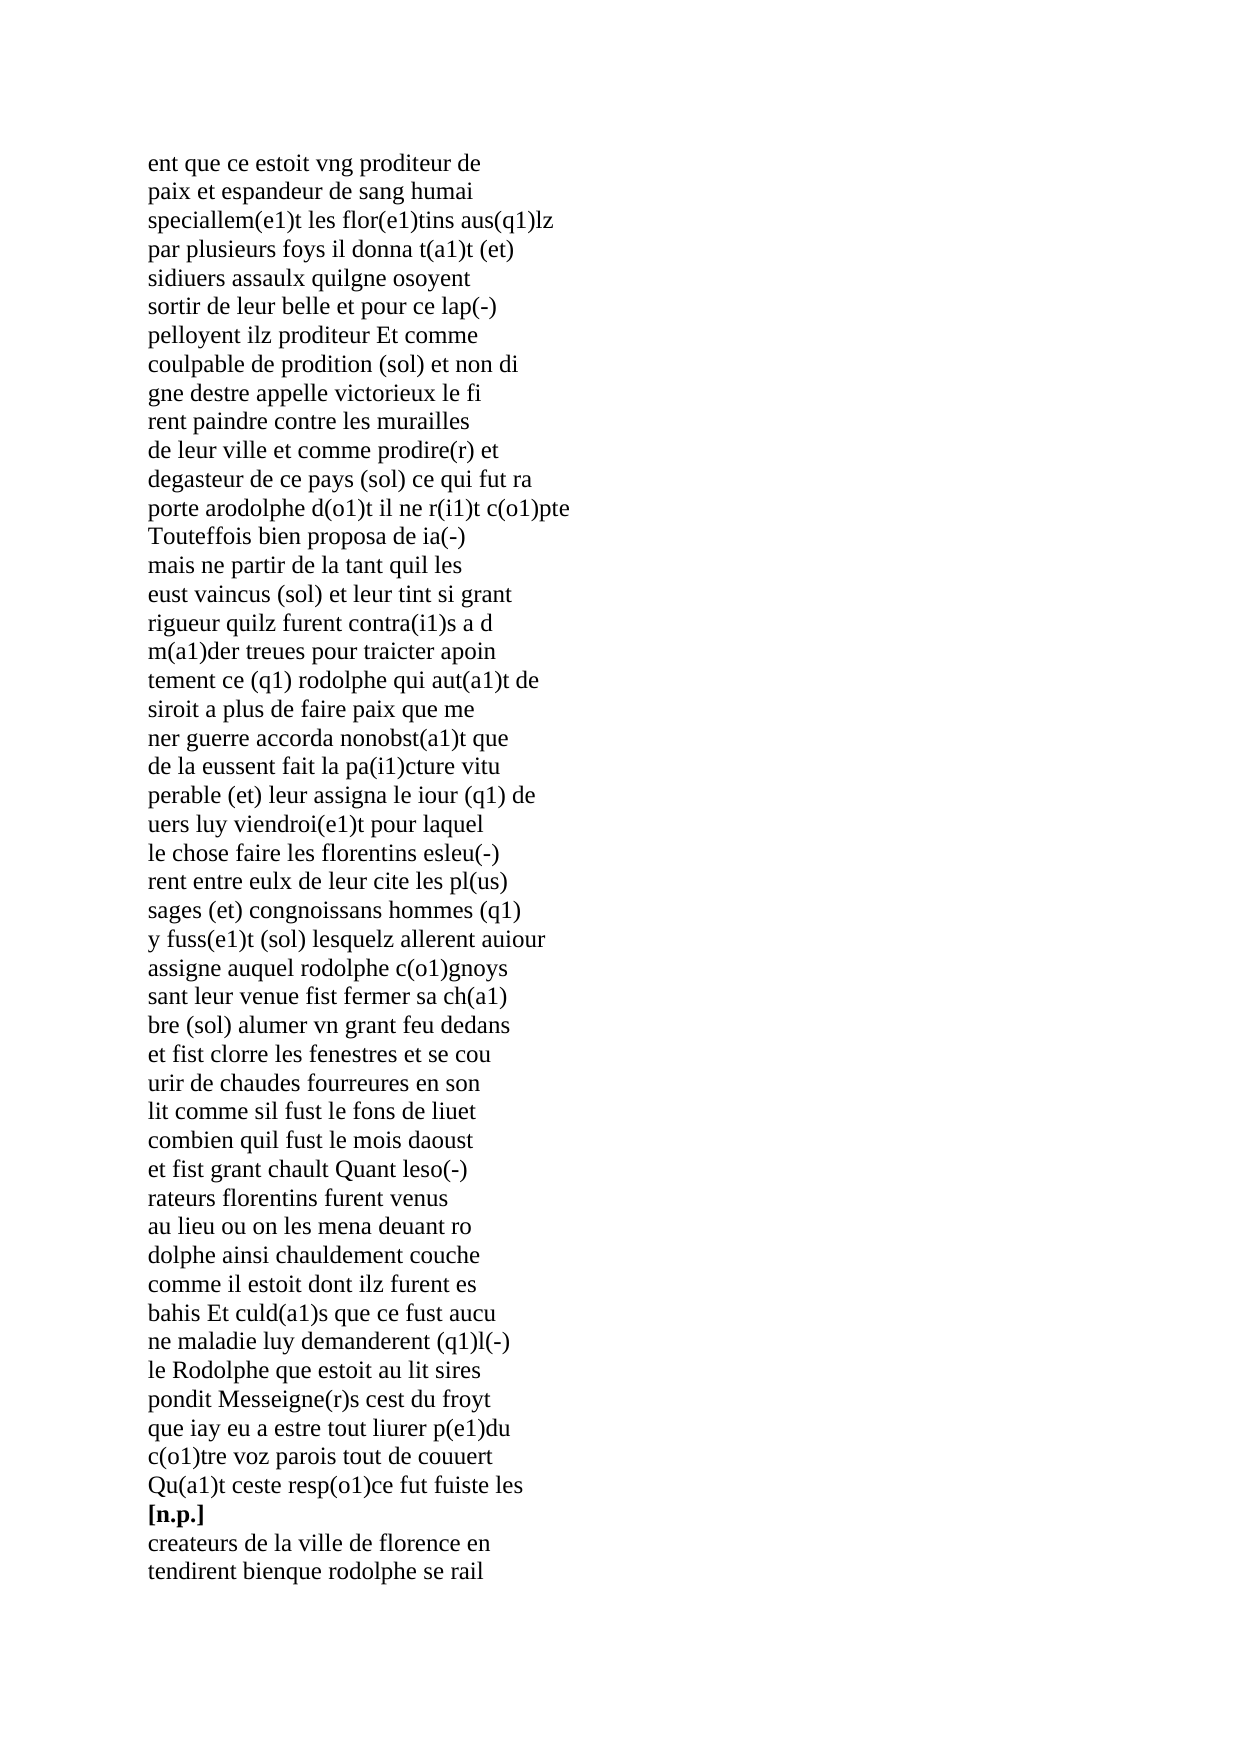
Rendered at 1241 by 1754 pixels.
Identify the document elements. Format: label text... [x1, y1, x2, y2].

text ent que ce estoit vng proditeur de paix et espandeur de sang humai speciallem(e1)t les flor(e1)tins aus(q1)lz par plusieurs foys il donna t(a1)t (et) sidiuers assaulx quilgne osoyent sortir de leur belle et pour ce lap(-) pelloyent ilz proditeur Et comme coulpable de prodition (sol) et non di gne destre appelle victorieux le fi rent paindre contre les murailles de leur ville et comme prodire(r) et degasteur de ce pays (sol) ce qui fut ra porte arodolphe d(o1)t il ne r(i1)t c(o1)pte Touteffois bien proposa de ia(-) mais ne partir de la tant quil les eust vaincus (sol) et leur tint si grant rigueur quilz furent contra(i1)s a d m(a1)der treues pour traicter apoin tement ce (q1) rodolphe qui aut(a1)t de siroit a plus de faire paix que me ner guerre accorda nonobst(a1)t que de la eussent fait la pa(i1)cture vitu perable (et) leur assigna le iour (q1) de uers luy viendroi(e1)t pour laquel le chose faire les florentins esleu(-) rent entre eulx de leur cite les pl(us) sages (et) congnoissans hommes (q1) y fuss(e1)t (sol) lesquelz allerent auiour assigne auquel rodolphe c(o1)gnoys sant leur venue fist fermer sa ch(a1) bre (sol) alumer vn grant feu dedans et fist clorre les fenestres et se cou urir de chaudes fourreures en son lit comme sil fust le fons de liuet combien quil fust le mois daoust et fist grant chault Quant leso(-) rateurs florentins furent venus au lieu ou on les mena deuant ro dolphe ainsi chauldement couche comme il estoit dont ilz furent es bahis Et culd(a1)s que ce fust aucu ne maladie luy demanderent (q1)l(-) le Rodolphe que estoit au lit sires pondit Messeigne(r)s cest du froyt que iay eu a estre tout liurer p(e1)du c(o1)tre voz parois tout de couuert Qu(a1)t ceste resp(o1)ce fut fuiste les [n.p.] createurs de la ville de florence en tendirent bienque rodolphe se rail [148, 148, 1093, 1585]
